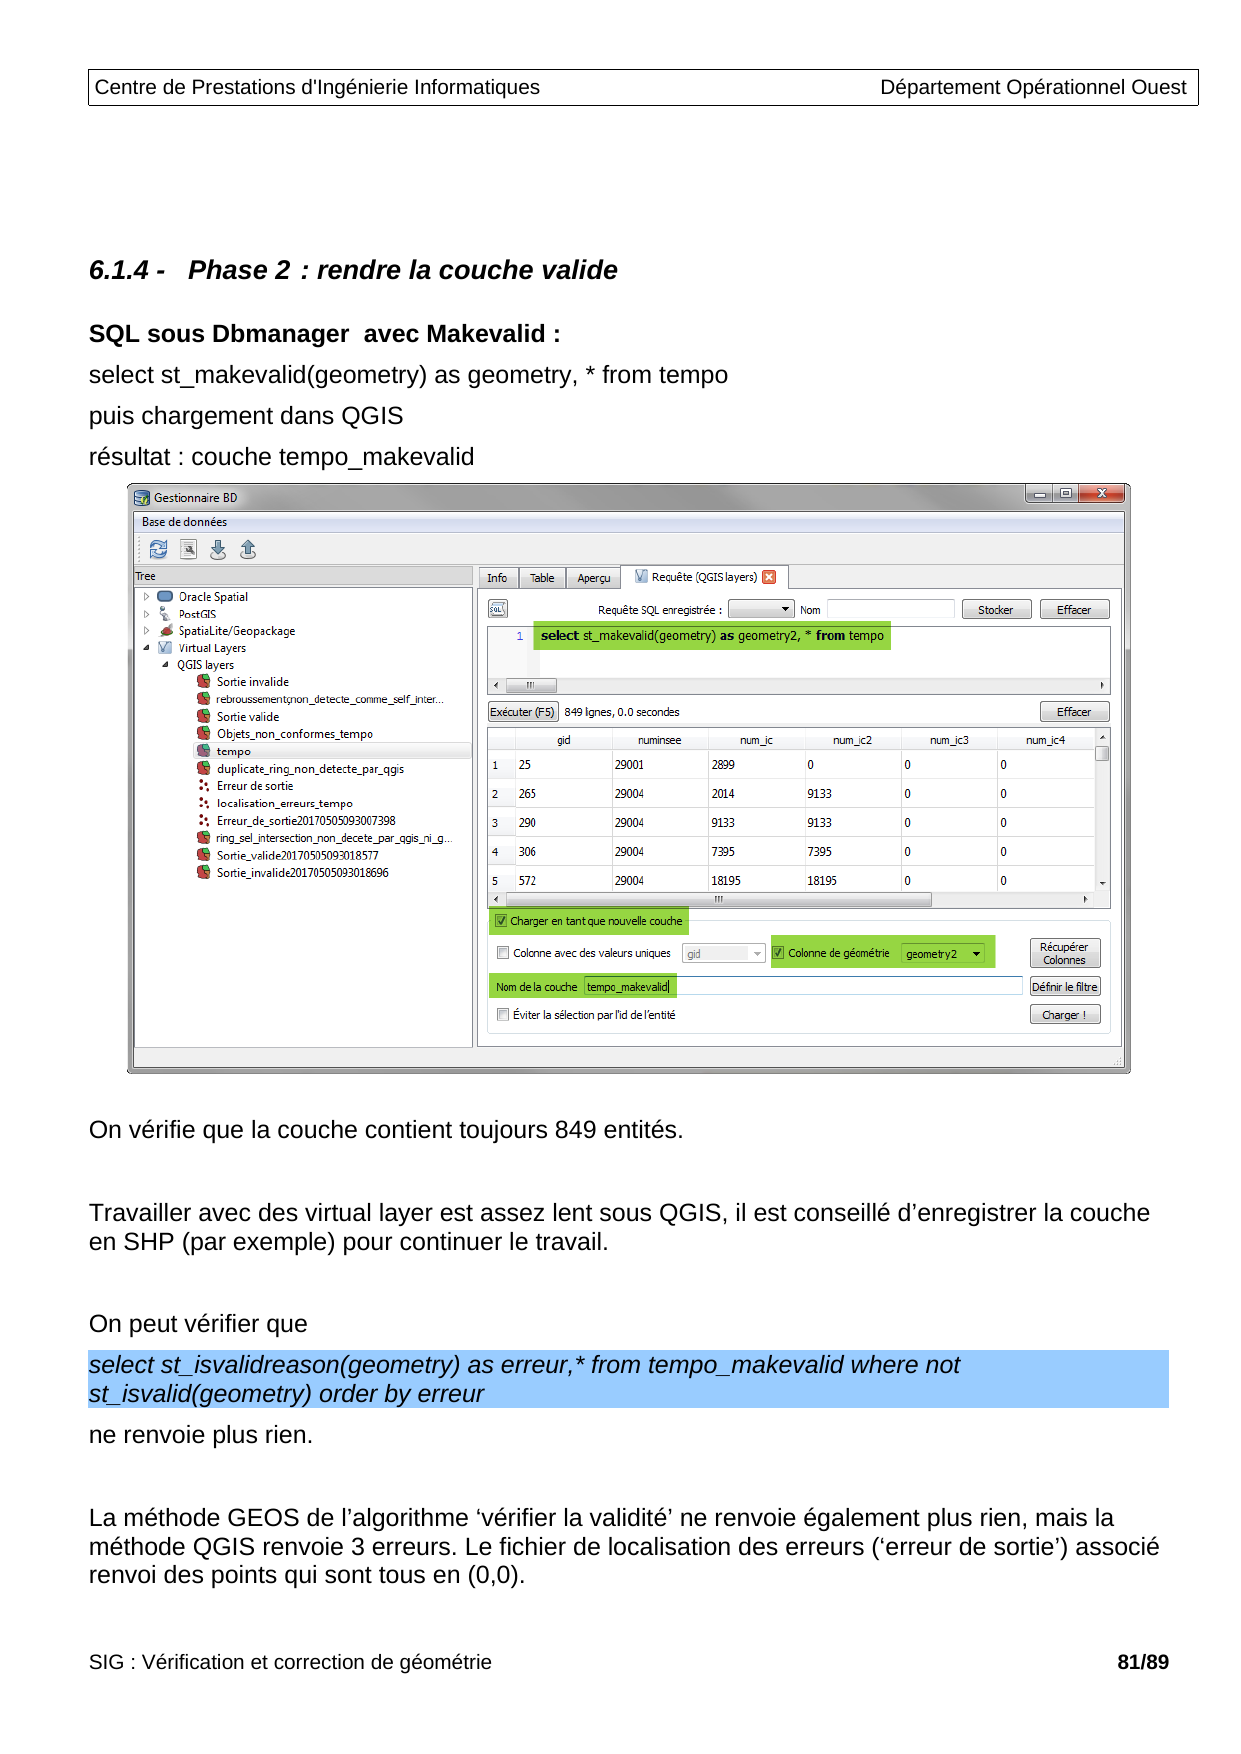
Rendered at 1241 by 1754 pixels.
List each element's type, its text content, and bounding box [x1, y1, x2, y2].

text SQL sous Dbmanager avec Makevalid : [88, 318, 1169, 347]
text La méthode GEOS de l’algorithme ‘vérifier la validité’ ne renvoie également plus rien, mais la méthode QGIS renvoie 3 erreurs. Le fichier de localisation des erreurs (‘erreur de sortie’) associé renvoi des points qui sont tous en (0,0). [88, 1503, 1169, 1589]
text On peut vérifier que [88, 1309, 1169, 1338]
text On vérifie que la couche contient toujours 849 entités. [88, 1115, 1169, 1144]
picture [127, 483, 1131, 1074]
text ne renvoie plus rien. [88, 1420, 1169, 1449]
text select st_isvalidreason(geometry) as erreur,* from tempo_makevalid where not st_isvalid(geometry) order by erreur [88, 1350, 1169, 1408]
text Travailler avec des virtual layer est assez lent sous QGIS, il est conseillé d’enregistrer la couche en SHP (par exemple) pour continuer le travail. [88, 1198, 1169, 1255]
text résultat : couche tempo_makevalid [88, 442, 1169, 471]
text puis chargement dans QGIS [88, 401, 1169, 430]
subtitle Phase 2 : rendre la couche valide [88, 254, 1169, 285]
text select st_makevalid(geometry) as geometry, * from tempo [88, 360, 1169, 388]
